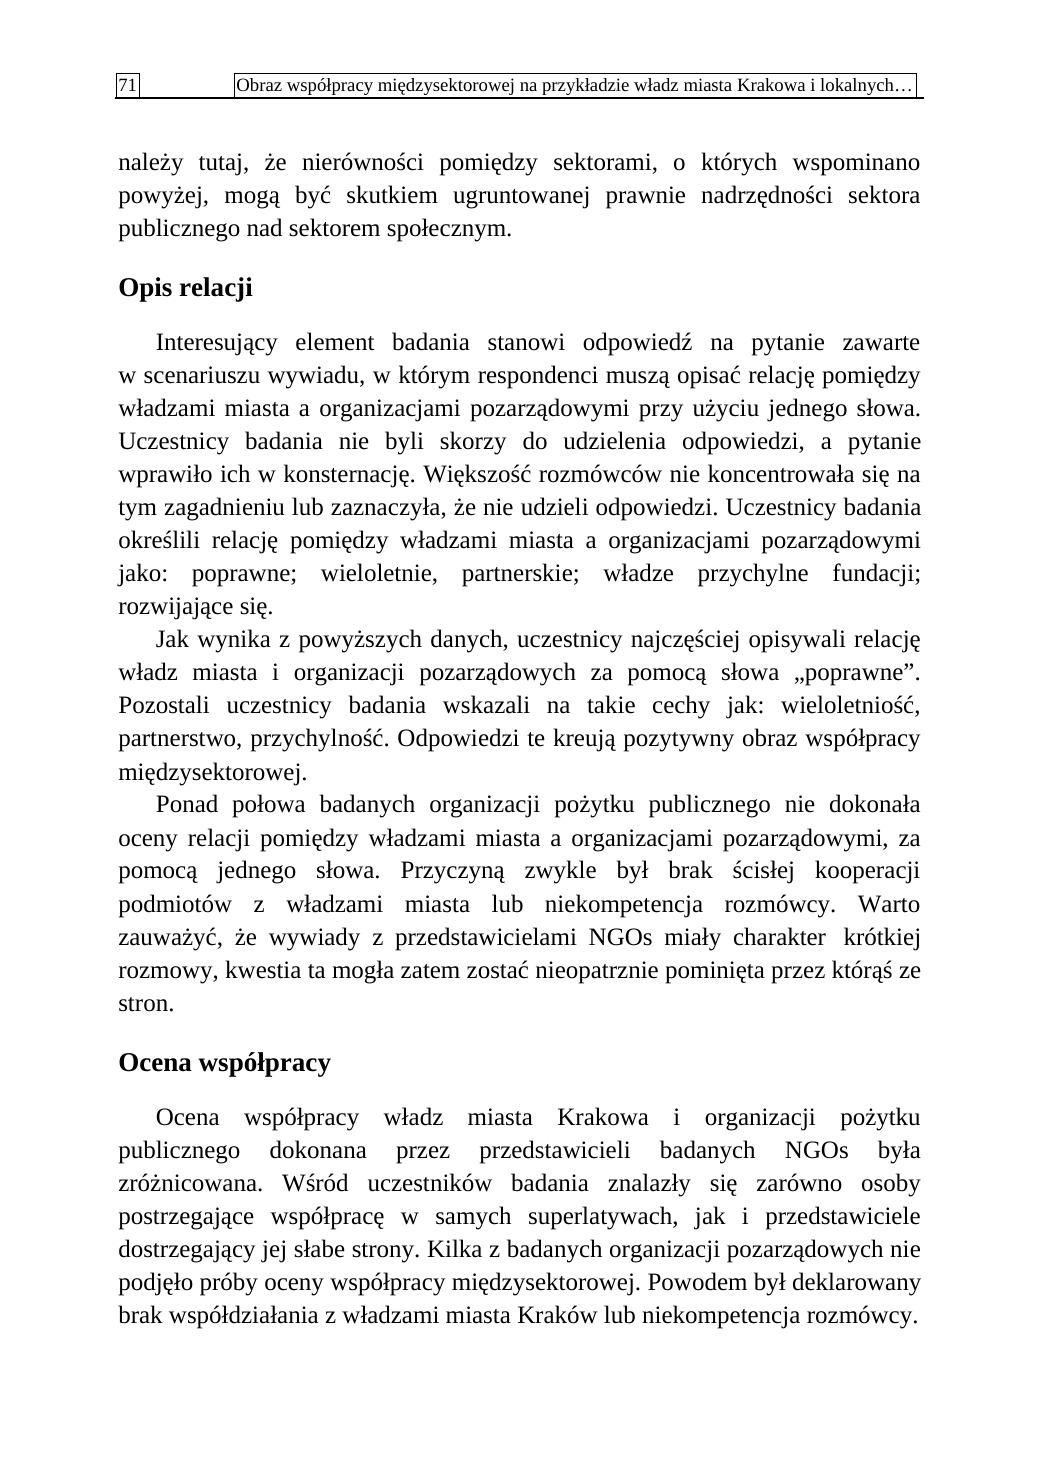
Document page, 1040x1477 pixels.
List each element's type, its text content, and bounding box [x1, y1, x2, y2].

subtitle Ocena współpracy [118, 1046, 933, 1077]
text Interesujący element badania stanowi odpowiedź na pytanie zawarte w scenariuszu wywiadu, w którym respondenci muszą opisać relację pomiędzy władzami miasta a organizacjami pozarządowymi przy użyciu jednego słowa. Uczestnicy badania nie byli skorzy do udzielenia odpowiedzi, a pytanie wprawiło ich w konsternację. Większość rozmówców nie koncentrowała się na tym zagadnieniu lub zaznaczyła, że nie udzieli odpowiedzi. Uczestnicy badania określili relację pomiędzy władzami miasta a organizacjami pozarządowymi jako: poprawne; wieloletnie, partnerskie; władze przychylne fundacji; rozwijające się. [118, 327, 922, 620]
text Ocena współpracy władz miasta Krakowa i organizacji pożytku publicznego dokonana przez przedstawicieli badanych NGOs była zróżnicowana. Wśród uczestników badania znalazły się zarówno osoby postrzegające współpracę w samych superlatywach, jak i przedstawiciele dostrzegający jej słabe strony. Kilka z badanych organizacji pozarządowych nie podjęło próby oceny współpracy międzysektorowej. Powodem był deklarowany brak współdziałania z władzami miasta Kraków lub niekompetencja rozmówcy. [118, 1102, 921, 1329]
subtitle Opis relacji [118, 272, 933, 303]
text Ponad połowa badanych organizacji pożytku publicznego nie dokonała oceny relacji pomiędzy władzami miasta a organizacjami pozarządowymi, za pomocą jednego słowa. Przyczyną zwykle był brak ścisłej kooperacji podmiotów z władzami miasta lub niekompetencja rozmówcy. Warto zauważyć, że wywiady z przedstawicielami NGOs miały charakter krótkiej rozmowy, kwestia ta mogła zatem zostać nieopatrznie pominięta przez którąś ze stron. [118, 789, 921, 1016]
text Jak wynika z powyższych danych, uczestnicy najczęściej opisywali relację władz miasta i organizacji pozarządowych za pomocą słowa „poprawne”. Pozostali uczestnicy badania wskazali na takie cechy jak: wieloletniość, partnerstwo, przychylność. Odpowiedzi te kreują pozytywny obraz współpracy międzysektorowej. [118, 624, 921, 785]
text należy tutaj, że nierówności pomiędzy sektorami, o których wspominano powyżej, mogą być skutkiem ugruntowanej prawnie nadrzędności sektora publicznego nad sektorem społecznym. [118, 147, 921, 242]
